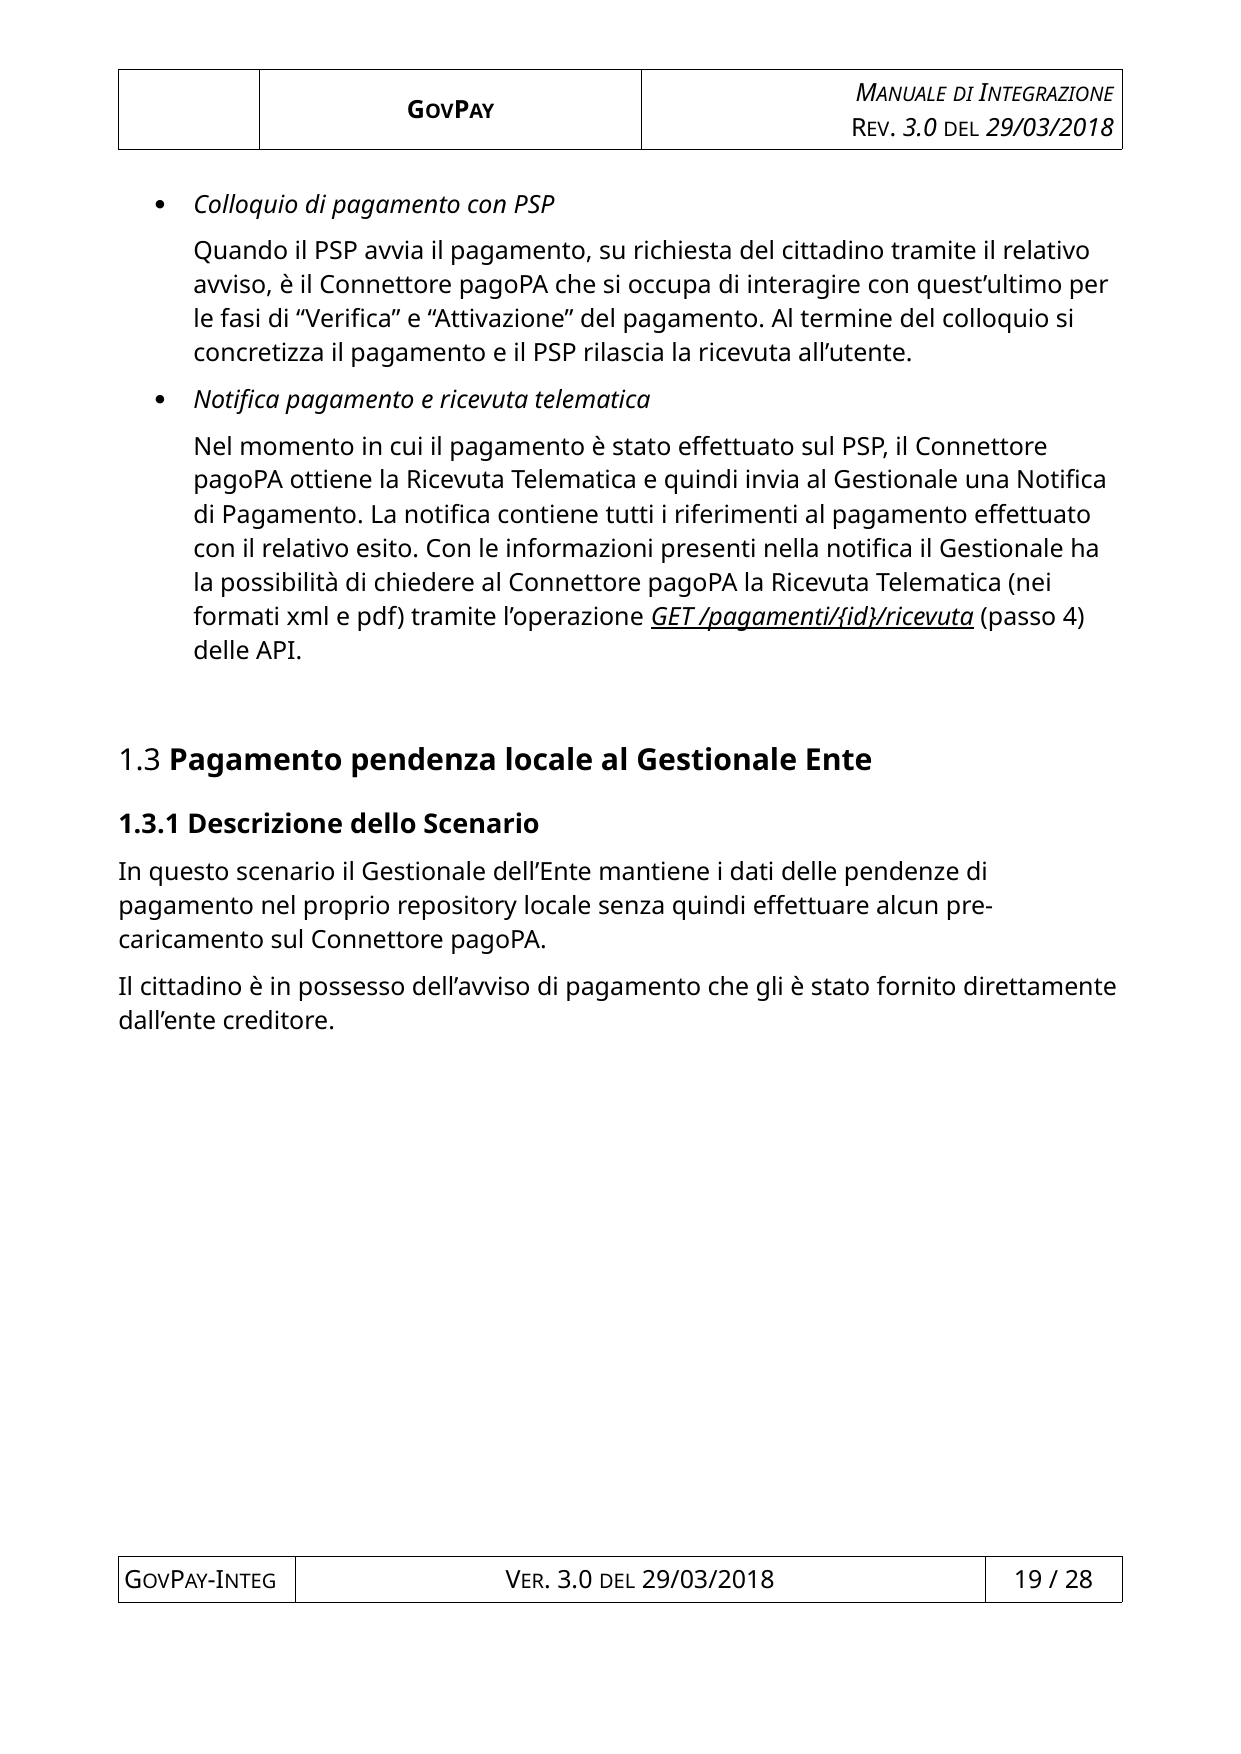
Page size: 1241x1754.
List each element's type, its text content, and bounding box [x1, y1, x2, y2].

subtitle Pagamento pendenza locale al Gestionale Ente [118, 738, 1122, 779]
list Notifica pagamento e ricevuta telematica [156, 382, 1122, 416]
text Il cittadino è in possesso dell’avviso di pagamento che gli è stato fornito direttamente dall’ente creditore. [118, 968, 1122, 1036]
subtitle Descrizione dello Scenario [118, 804, 1122, 841]
list Colloquio di pagamento con PSP [156, 186, 1122, 220]
text In questo scenario il Gestionale dell’Ente mantiene i dati delle pendenze di pagamento nel proprio repository locale senza quindi effettuare alcun pre-caricamento sul Connettore pagoPA. [118, 854, 1122, 956]
text Nel momento in cui il pagamento è stato effettuato sul PSP, il Connettore pagoPA ottiene la Ricevuta Telematica e quindi invia al Gestionale una Notifica di Pagamento. La notifica contiene tutti i riferimenti al pagamento effettuato con il relativo esito. Con le informazioni presenti nella notifica il Gestionale ha la possibilità di chiedere al Connettore pagoPA la Ricevuta Telematica (nei formati xml e pdf) tramite l’operazione GET /pagamenti/{id}/ricevuta (passo 4) delle API. [193, 428, 1122, 667]
text Quando il PSP avvia il pagamento, su richiesta del cittadino tramite il relativo avviso, è il Connettore pagoPA che si occupa di interagire con quest’ultimo per le fasi di “Verifica” e “Attivazione” del pagamento. Al termine del colloquio si concretizza il pagamento e il PSP rilascia la ricevuta all’utente. [193, 233, 1122, 369]
